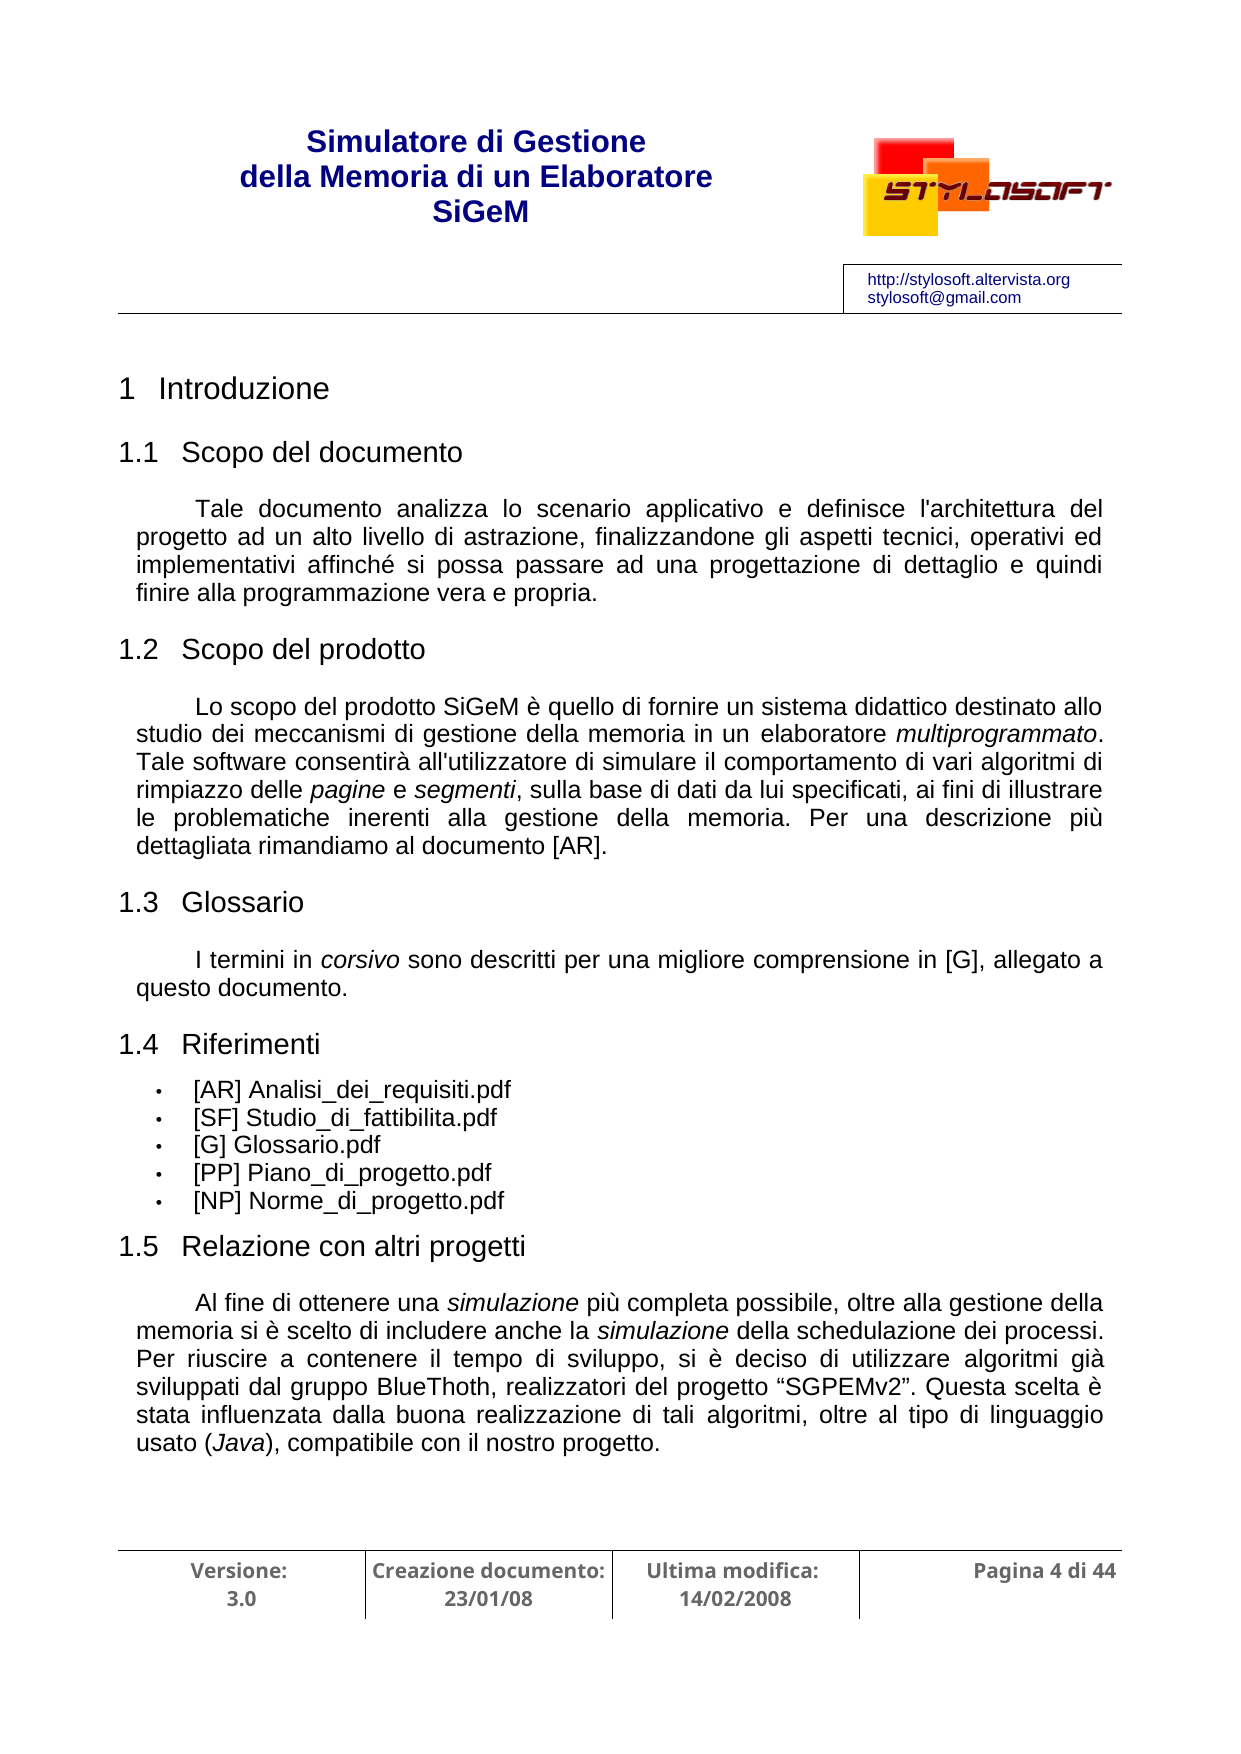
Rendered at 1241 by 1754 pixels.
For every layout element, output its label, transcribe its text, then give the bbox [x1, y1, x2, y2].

subtitle Glossario [118, 886, 1122, 919]
subtitle Introduzione [118, 371, 1122, 406]
list [AR] Analisi_dei_requisiti.pdf [156, 1075, 1122, 1103]
picture [848, 123, 1117, 247]
list [NP] Norme_di_progetto.pdf [156, 1187, 1122, 1215]
list [G] Glossario.pdf [156, 1131, 1122, 1159]
text Al fine di ottenere una simulazione più completa possibile, oltre alla gestione della memoria si è scelto di includere anche la simulazione della schedulazione dei processi. Per riuscire a contenere il tempo di sviluppo, si è deciso di utilizzare algoritmi già sviluppati dal gruppo BlueThoth, realizzatori del progetto “SGPEMv2”. Questa scelta è stata influenzata dalla buona realizzazione di tali algoritmi, oltre al tipo di linguaggio usato (Java), compatibile con il nostro progetto. [136, 1289, 1104, 1456]
text Lo scopo del prodotto SiGeM è quello di fornire un sistema didattico destinato allo studio dei meccanismi di gestione della memoria in un elaboratore multiprogrammato. Tale software consentirà all'utilizzatore di simulare il comportamento di vari algoritmi di rimpiazzo delle pagine e segmenti, sulla base di dati da lui specificati, ai fini di illustrare le problematiche inerenti alla gestione della memoria. Per una descrizione più dettagliata rimandiamo al documento [AR]. [136, 692, 1104, 860]
subtitle Riferimenti [118, 1028, 1122, 1061]
list [PP] Piano_di_progetto.pdf [156, 1159, 1122, 1187]
text Tale documento analizza lo scenario applicativo e definisce l'architettura del progetto ad un alto livello di astrazione, finalizzandone gli aspetti tecnici, operativi ed implementativi affinché si possa passare ad una progettazione di dettaglio e quindi finire alla programmazione vera e propria. [136, 495, 1104, 607]
subtitle Scopo del prodotto [118, 633, 1122, 666]
subtitle Scopo del documento [118, 436, 1122, 468]
list [SF] Studio_di_fattibilita.pdf [156, 1103, 1122, 1131]
subtitle Relazione con altri progetti [118, 1230, 1122, 1262]
text I termini in corsivo sono descritti per una migliore comprensione in [G], allegato a questo documento. [136, 946, 1104, 1001]
